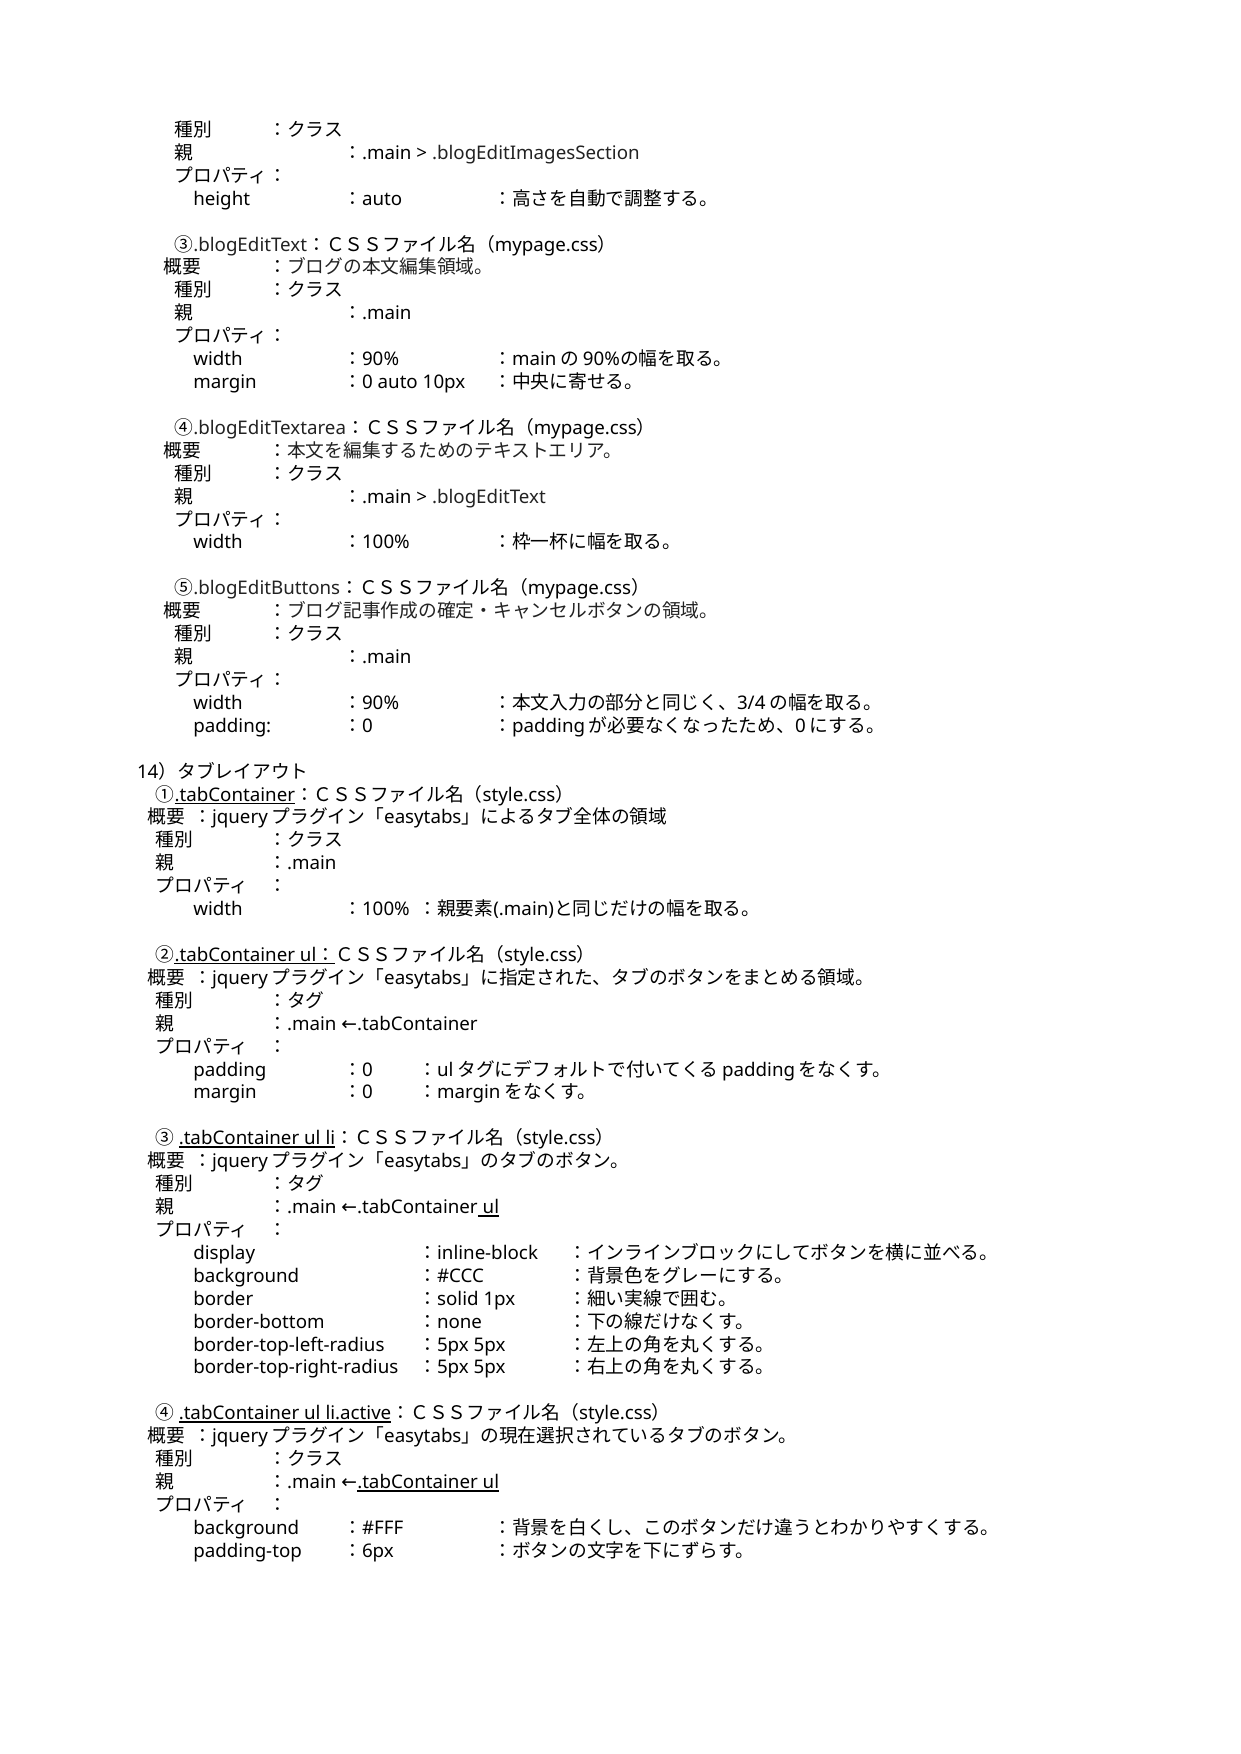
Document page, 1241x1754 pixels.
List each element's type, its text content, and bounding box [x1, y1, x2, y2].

text ⑤.blogEditButtons：ＣＳＳファイル名（mypage.css） [118, 576, 1122, 599]
text 概要 ：jqueryプラグイン「easytabs」に指定された、タブのボタンをまとめる領域。 [118, 966, 1122, 989]
text 親 ：.main > .blogEditImagesSection [118, 141, 1122, 164]
text 種別 ：クラス [118, 622, 1122, 645]
text プロパティ ： [118, 164, 1122, 187]
text border ：solid 1px ：細い実線で囲む。 [118, 1287, 1122, 1310]
text width ：100% ：枠一杯に幅を取る。 [118, 531, 1122, 553]
text 種別 ：クラス [118, 118, 1122, 141]
text 親 ：.main ←.tabContainer [118, 1012, 1122, 1035]
text border-top-right-radius ：5px 5px ：右上の角を丸くする。 [118, 1356, 1122, 1378]
text 概要 ：jqueryプラグイン「easytabs」の現在選択されているタブのボタン。 [118, 1424, 1122, 1447]
text 概要 ：jqueryプラグイン「easytabs」のタブのボタン。 [118, 1149, 1122, 1172]
text プロパティ ： [118, 668, 1122, 691]
text 親 ：.main > .blogEditText [118, 485, 1122, 508]
text height ：auto ：高さを自動で調整する。 [118, 187, 1122, 210]
text border-bottom ：none ：下の線だけなくす。 [118, 1310, 1122, 1333]
text 種別 ：クラス [118, 828, 1122, 851]
text ③.blogEditText：ＣＳＳファイル名（mypage.css） [118, 233, 1122, 256]
text width ：100% ：親要素(.main)と同じだけの幅を取る。 [118, 897, 1122, 920]
text 種別 ：クラス [118, 1447, 1122, 1470]
text 概要 ：本文を編集するためのテキストエリア。 [118, 439, 1122, 462]
text display ：inline-block ：インラインブロックにしてボタンを横に並べる。 [118, 1241, 1122, 1264]
text 親 ：.main [118, 301, 1122, 324]
text 親 ：.main ←.tabContainer ul [118, 1195, 1122, 1218]
text 親 ：.main [118, 851, 1122, 874]
text プロパティ ： [118, 1035, 1122, 1058]
text background ：#CCC ：背景色をグレーにする。 [118, 1264, 1122, 1287]
text ③ .tabContainer ul li：ＣＳＳファイル名（style.css） [118, 1126, 1122, 1149]
text 親 ：.main [118, 645, 1122, 668]
text padding ：0 ：ulタグにデフォルトで付いてくるpaddingをなくす。 [118, 1058, 1122, 1081]
text 種別 ：クラス [118, 278, 1122, 301]
text ④ .tabContainer ul li.active：ＣＳＳファイル名（style.css） [118, 1401, 1122, 1424]
text padding: ：0 ：paddingが必要なくなったため、0にする。 [118, 714, 1122, 737]
text width ：90% ：mainの90%の幅を取る。 [118, 347, 1122, 370]
text 14）タブレイアウト [118, 760, 1122, 783]
text 親 ：.main ←.tabContainer ul [118, 1470, 1122, 1493]
text 概要 ：ブログ記事作成の確定・キャンセルボタンの領域。 [118, 599, 1122, 622]
text プロパティ ： [118, 1493, 1122, 1516]
text margin ：0 ：marginをなくす。 [118, 1081, 1122, 1103]
text プロパティ ： [118, 324, 1122, 347]
text 種別 ：タグ [118, 1172, 1122, 1195]
text background ：#FFF ：背景を白くし、このボタンだけ違うとわかりやすくする。 [118, 1516, 1122, 1539]
text プロパティ ： [118, 874, 1122, 897]
text 種別 ：クラス [118, 462, 1122, 485]
text margin ：0 auto 10px ：中央に寄せる。 [118, 370, 1122, 393]
text ④.blogEditTextarea：ＣＳＳファイル名（mypage.css） [118, 416, 1122, 439]
text padding-top ：6px ：ボタンの文字を下にずらす。 [118, 1539, 1122, 1562]
text ②.tabContainer ul：ＣＳＳファイル名（style.css） [118, 943, 1122, 966]
text プロパティ ： [118, 1218, 1122, 1241]
text プロパティ ： [118, 508, 1122, 531]
text 概要 ：ブログの本文編集領域。 [118, 256, 1122, 278]
text 種別 ：タグ [118, 989, 1122, 1012]
text border-top-left-radius ：5px 5px ：左上の角を丸くする。 [118, 1333, 1122, 1356]
text 概要 ：jqueryプラグイン「easytabs」によるタブ全体の領域 [118, 806, 1122, 828]
text ①.tabContainer：ＣＳＳファイル名（style.css） [118, 783, 1122, 806]
text width ：90% ：本文入力の部分と同じく、3/4の幅を取る。 [118, 691, 1122, 714]
